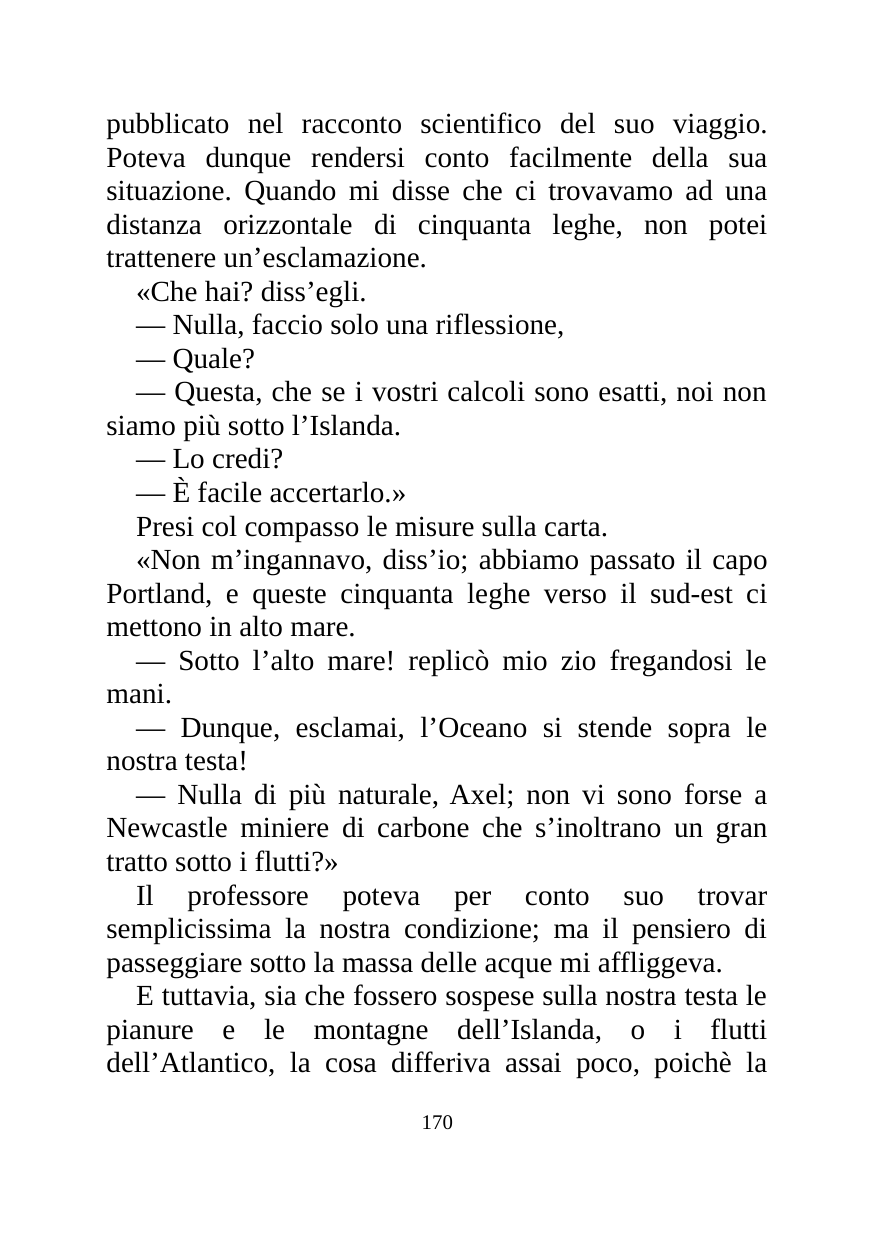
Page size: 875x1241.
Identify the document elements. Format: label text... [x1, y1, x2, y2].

text — Sotto l’alto mare! replicò mio zio fregandosi le mani. [106, 643, 768, 710]
text Presi col compasso le misure sulla carta. [106, 509, 768, 542]
text «Che hai? diss’egli. [106, 274, 768, 307]
text — Questa, che se i vostri calcoli sono esatti, noi non siamo più sotto l’Islanda. [106, 374, 768, 442]
text pubblicato nel racconto scientifico del suo viaggio. Poteva dunque rendersi conto facilmente della sua situazione. Quando mi disse che ci trovavamo ad una distanza orizzontale di cinquanta leghe, non potei trattenere un’esclamazione. [106, 106, 768, 274]
text — Nulla, faccio solo una riflessione, [106, 307, 768, 341]
text — Nulla di più naturale, Axel; non vi sono forse a Newcastle miniere di carbone che s’inoltrano un gran tratto sotto i flutti?» [106, 777, 768, 878]
text — Lo credi? [106, 442, 768, 475]
text — È facile accertarlo.» [106, 475, 768, 509]
text — Quale? [106, 341, 768, 374]
text E tuttavia, sia che fossero sospese sulla nostra testa le pianure e le montagne dell’Islanda, o i flutti dell’Atlantico, la cosa differiva assai poco, poichè la [106, 978, 768, 1079]
text «Non m’ingannavo, diss’io; abbiamo passato il capo Portland, e queste cinquanta leghe verso il sud-est ci mettono in alto mare. [106, 542, 768, 643]
text Il professore poteva per conto suo trovar semplicissima la nostra condizione; ma il pensiero di passeggiare sotto la massa delle acque mi affliggeva. [106, 878, 768, 978]
text — Dunque, esclamai, l’Oceano si stende sopra le nostra testa! [106, 710, 768, 777]
